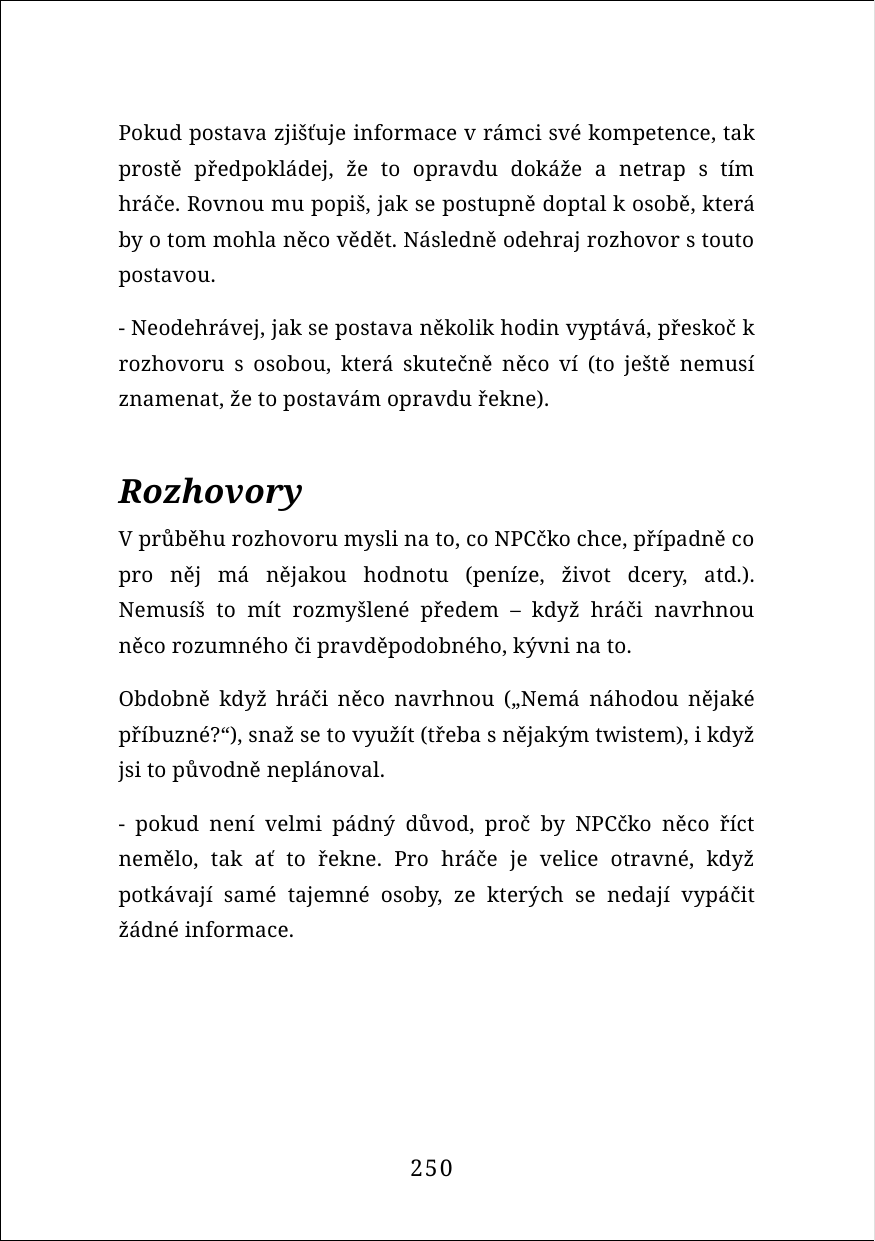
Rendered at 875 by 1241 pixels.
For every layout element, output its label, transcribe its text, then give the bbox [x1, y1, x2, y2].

text - pokud není velmi pádný důvod, proč by NPCčko něco říct nemělo, tak ať to řekne. Pro hráče je velice otravné, když potkávají samé tajemné osoby, ze kterých se nedají vypáčit žádné informace. [118, 809, 756, 944]
text - Neodehrávej, jak se postava několik hodin vyptává, přeskoč k rozhovoru s osobou, která skutečně něco ví (to ještě nemusí znamenat, že to postavám opravdu řekne). [118, 313, 756, 413]
text V průběhu rozhovoru mysli na to, co NPCčko chce, případně co pro něj má nějakou hodnotu (peníze, život dcery, atd.). Nemusíš to mít rozmyšlené předem – když hráči navrhnou něco rozumného či pravděpodobného, kývni na to. [118, 524, 756, 659]
subtitle Rozhovory [118, 467, 756, 513]
text Obdobně když hráči něco navrhnou („Nemá náhodou nějaké příbuzné?“), snaž se to využít (třeba s nějakým twistem), i když jsi to původně neplánoval. [118, 684, 756, 784]
text Pokud postava zjišťuje informace v rámci své kompetence, tak prostě předpokládej, že to opravdu dokáže a netrap s tím hráče. Rovnou mu popiš, jak se postupně doptal k osobě, která by o tom mohla něco vědět. Následně odehraj rozhovor s touto postavou. [118, 118, 756, 289]
